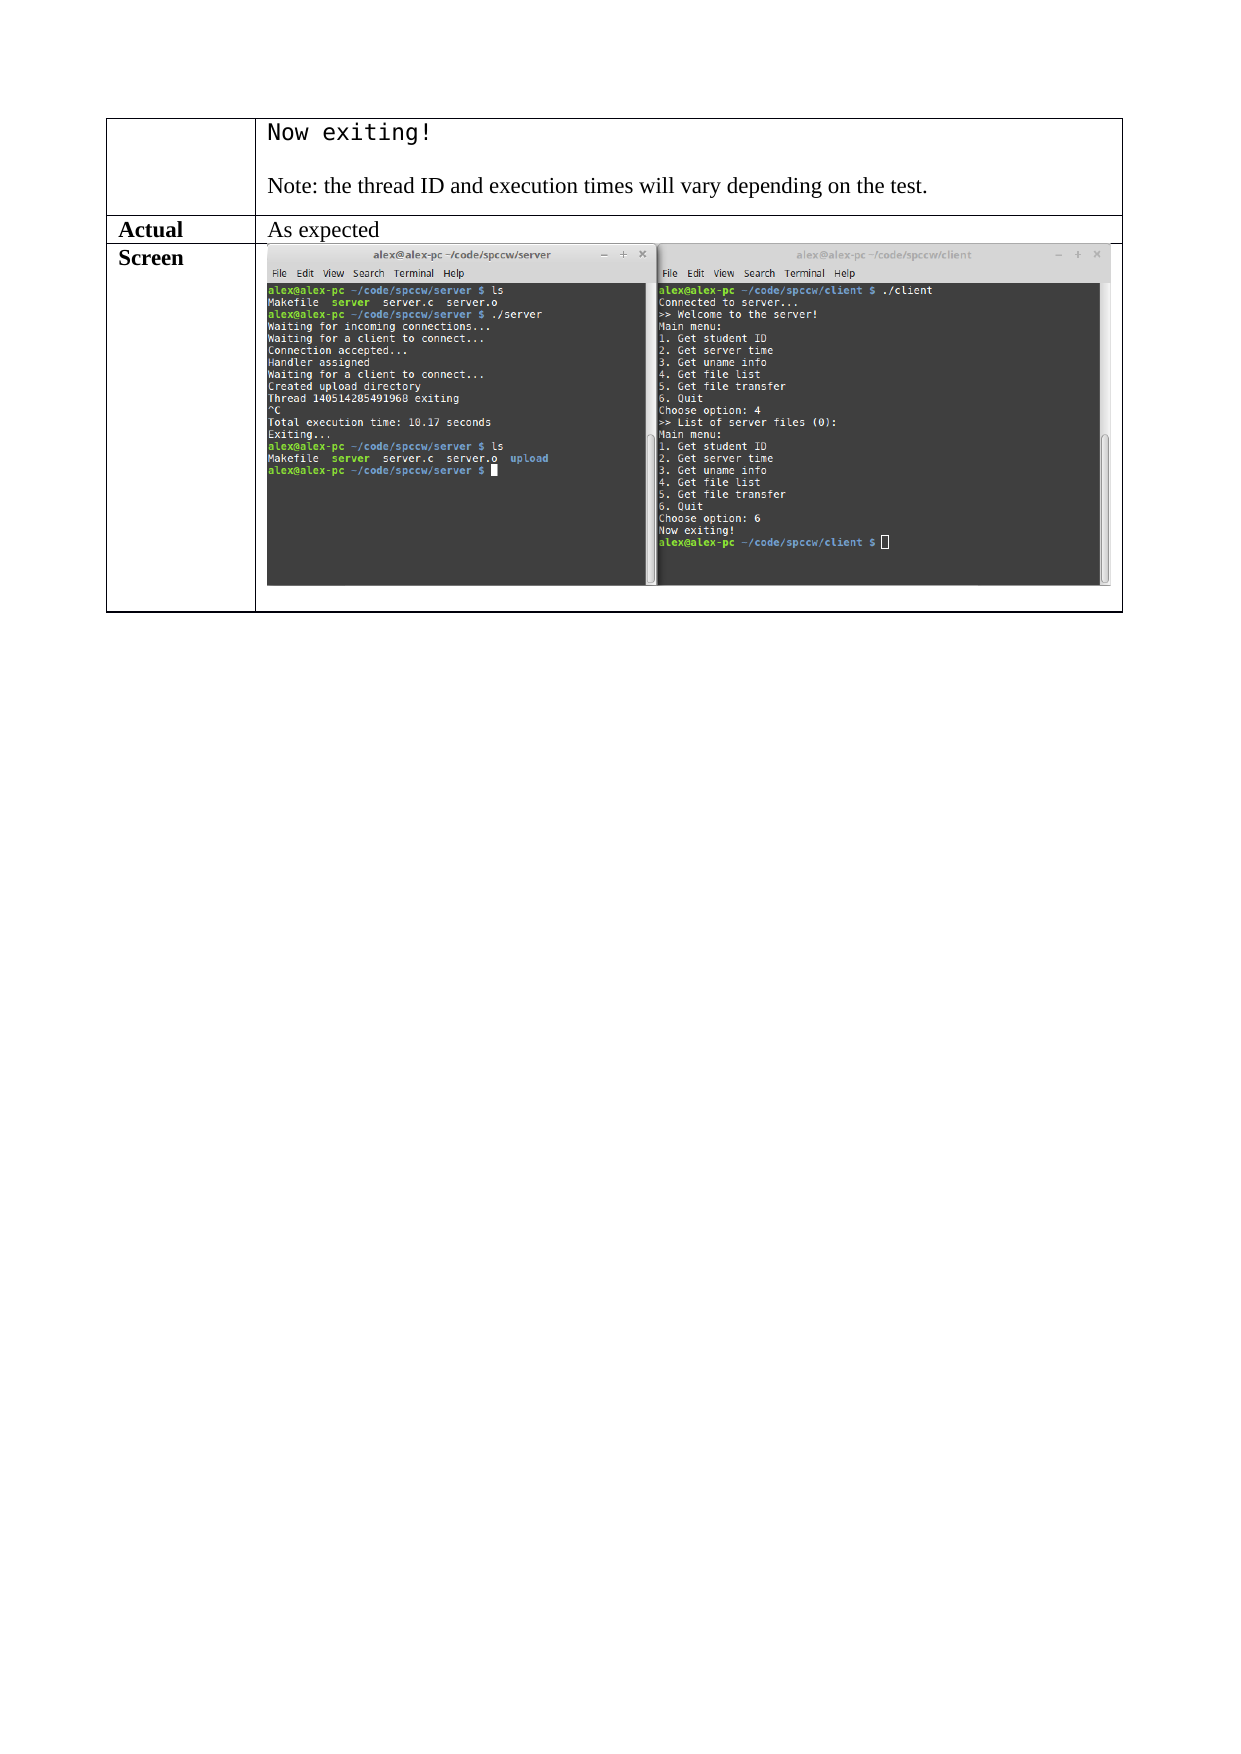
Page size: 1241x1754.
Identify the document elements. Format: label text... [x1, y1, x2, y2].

table_cell [107, 119, 255, 215]
table_cell Now exiting! Note: the thread ID and execution times will vary depending on the test. [256, 119, 1122, 215]
table_cell As expected [256, 216, 1122, 243]
table_cell Screen [107, 244, 255, 611]
table_cell Actual [107, 216, 255, 243]
table_cell [256, 244, 1122, 611]
picture [267, 243, 1111, 586]
